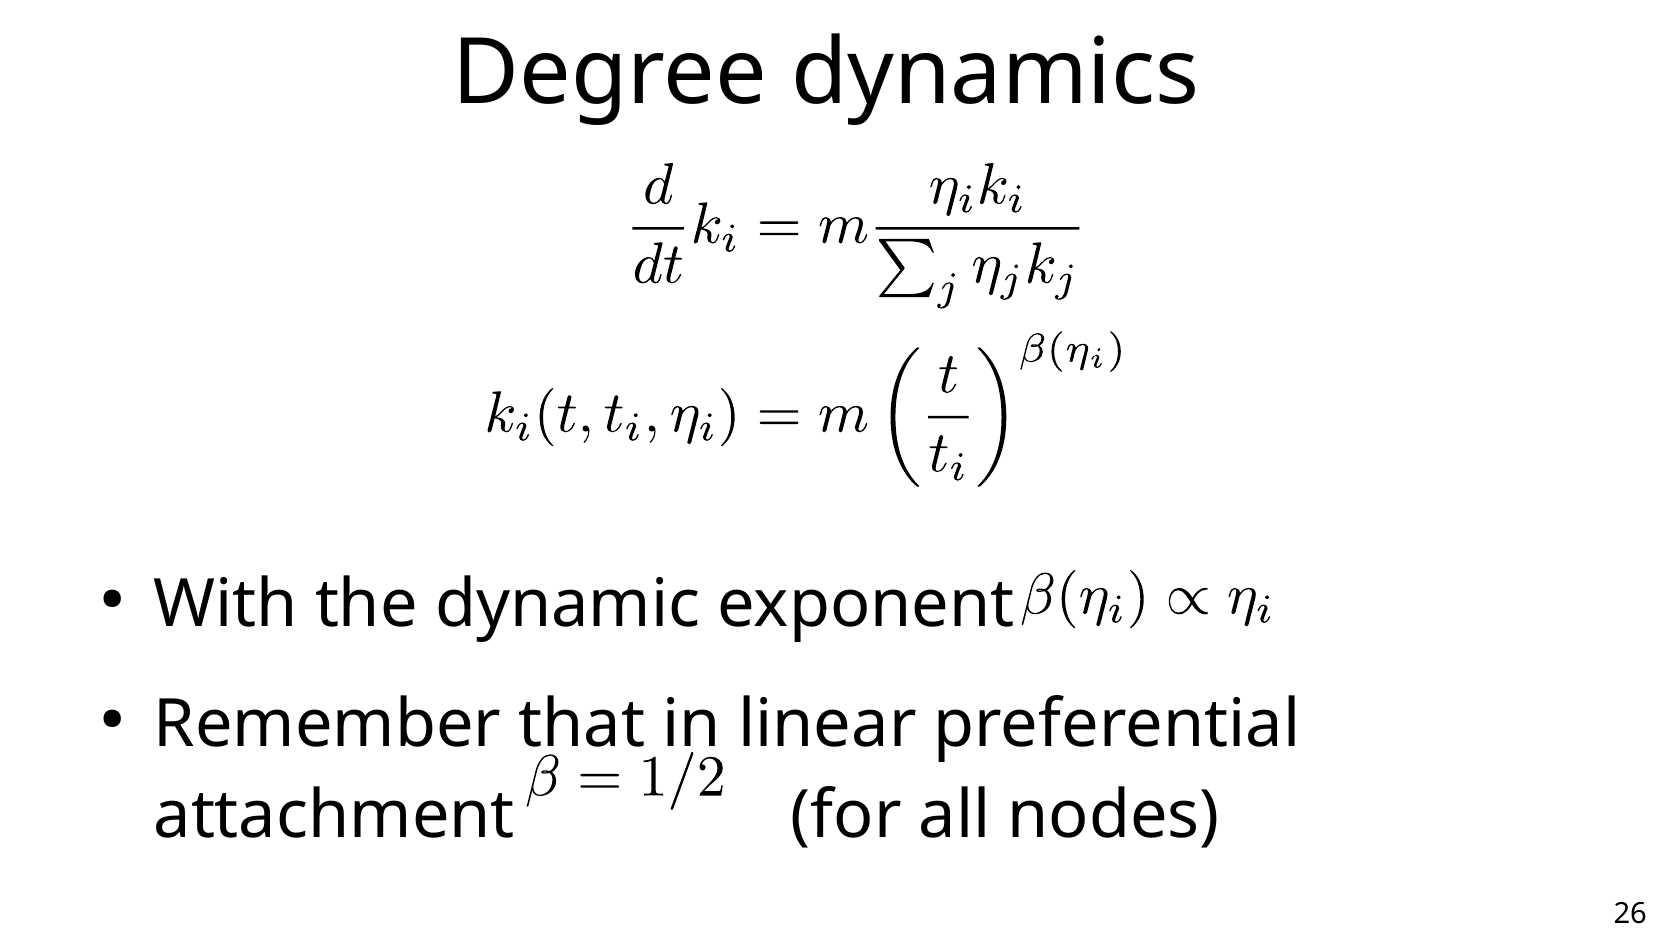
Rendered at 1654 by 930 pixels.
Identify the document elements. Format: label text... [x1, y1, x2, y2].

text_box [484, 163, 1126, 487]
title Degree dynamics [82, 1, 1571, 135]
text_box [525, 751, 726, 811]
text_box [1020, 570, 1273, 629]
list With the dynamic exponent Remember that in linear preferential attachment (for all nodes) [82, 555, 1571, 886]
